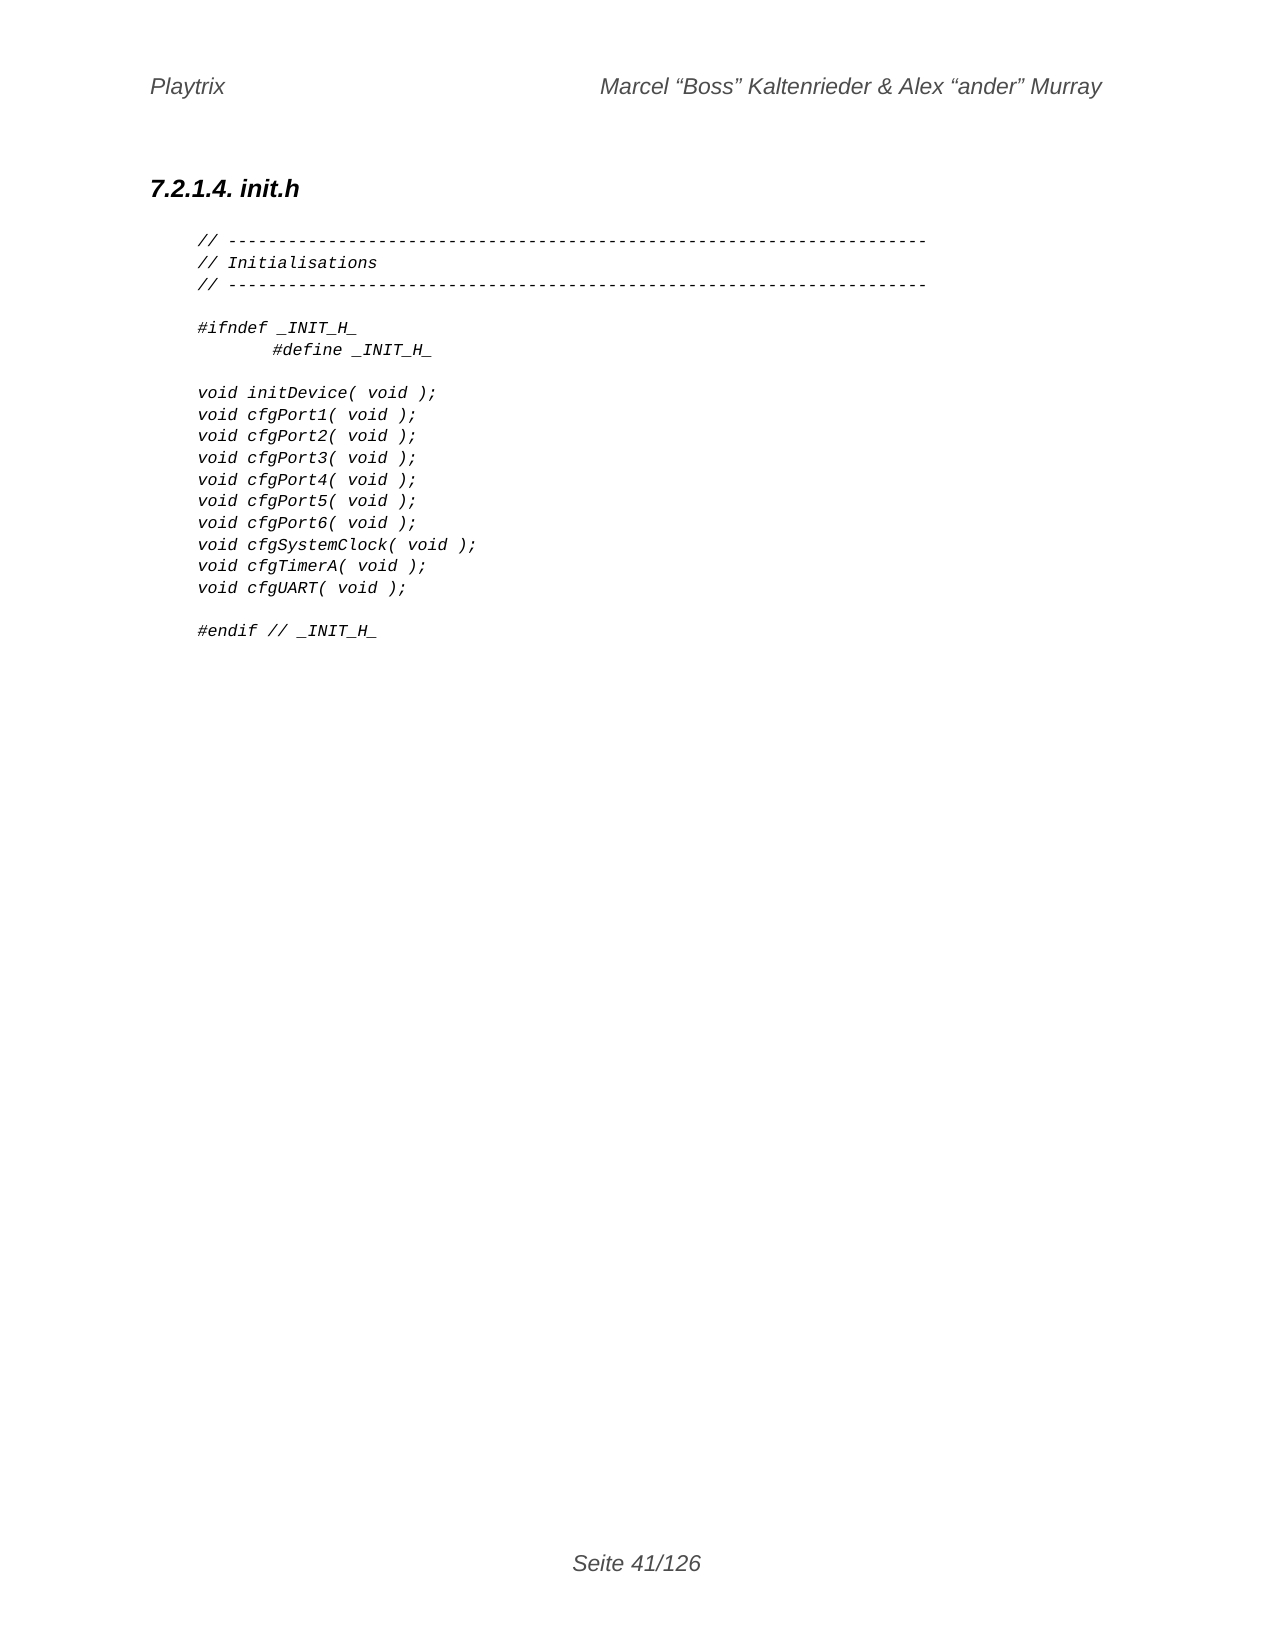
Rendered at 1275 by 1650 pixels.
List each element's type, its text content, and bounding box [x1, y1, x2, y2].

text void cfgTimerA( void ); [197, 558, 1125, 577]
text #define _INIT_H_ [197, 341, 1125, 360]
text // Initialisations [197, 254, 1125, 273]
text #ifndef _INIT_H_ [197, 319, 1125, 338]
text void cfgPort5( void ); [197, 493, 1125, 512]
text void cfgPort1( void ); [197, 406, 1125, 425]
text void initDevice( void ); [197, 384, 1125, 403]
text #endif // _INIT_H_ [197, 623, 1125, 642]
text void cfgSystemClock( void ); [197, 536, 1125, 555]
text // ---------------------------------------------------------------------- [197, 276, 1125, 295]
text void cfgPort3( void ); [197, 449, 1125, 468]
text void cfgUART( void ); [197, 579, 1125, 598]
text void cfgPort4( void ); [197, 471, 1125, 490]
subtitle init.h [150, 175, 1125, 203]
text void cfgPort2( void ); [197, 428, 1125, 447]
text void cfgPort6( void ); [197, 514, 1125, 533]
text // ---------------------------------------------------------------------- [197, 233, 1125, 252]
